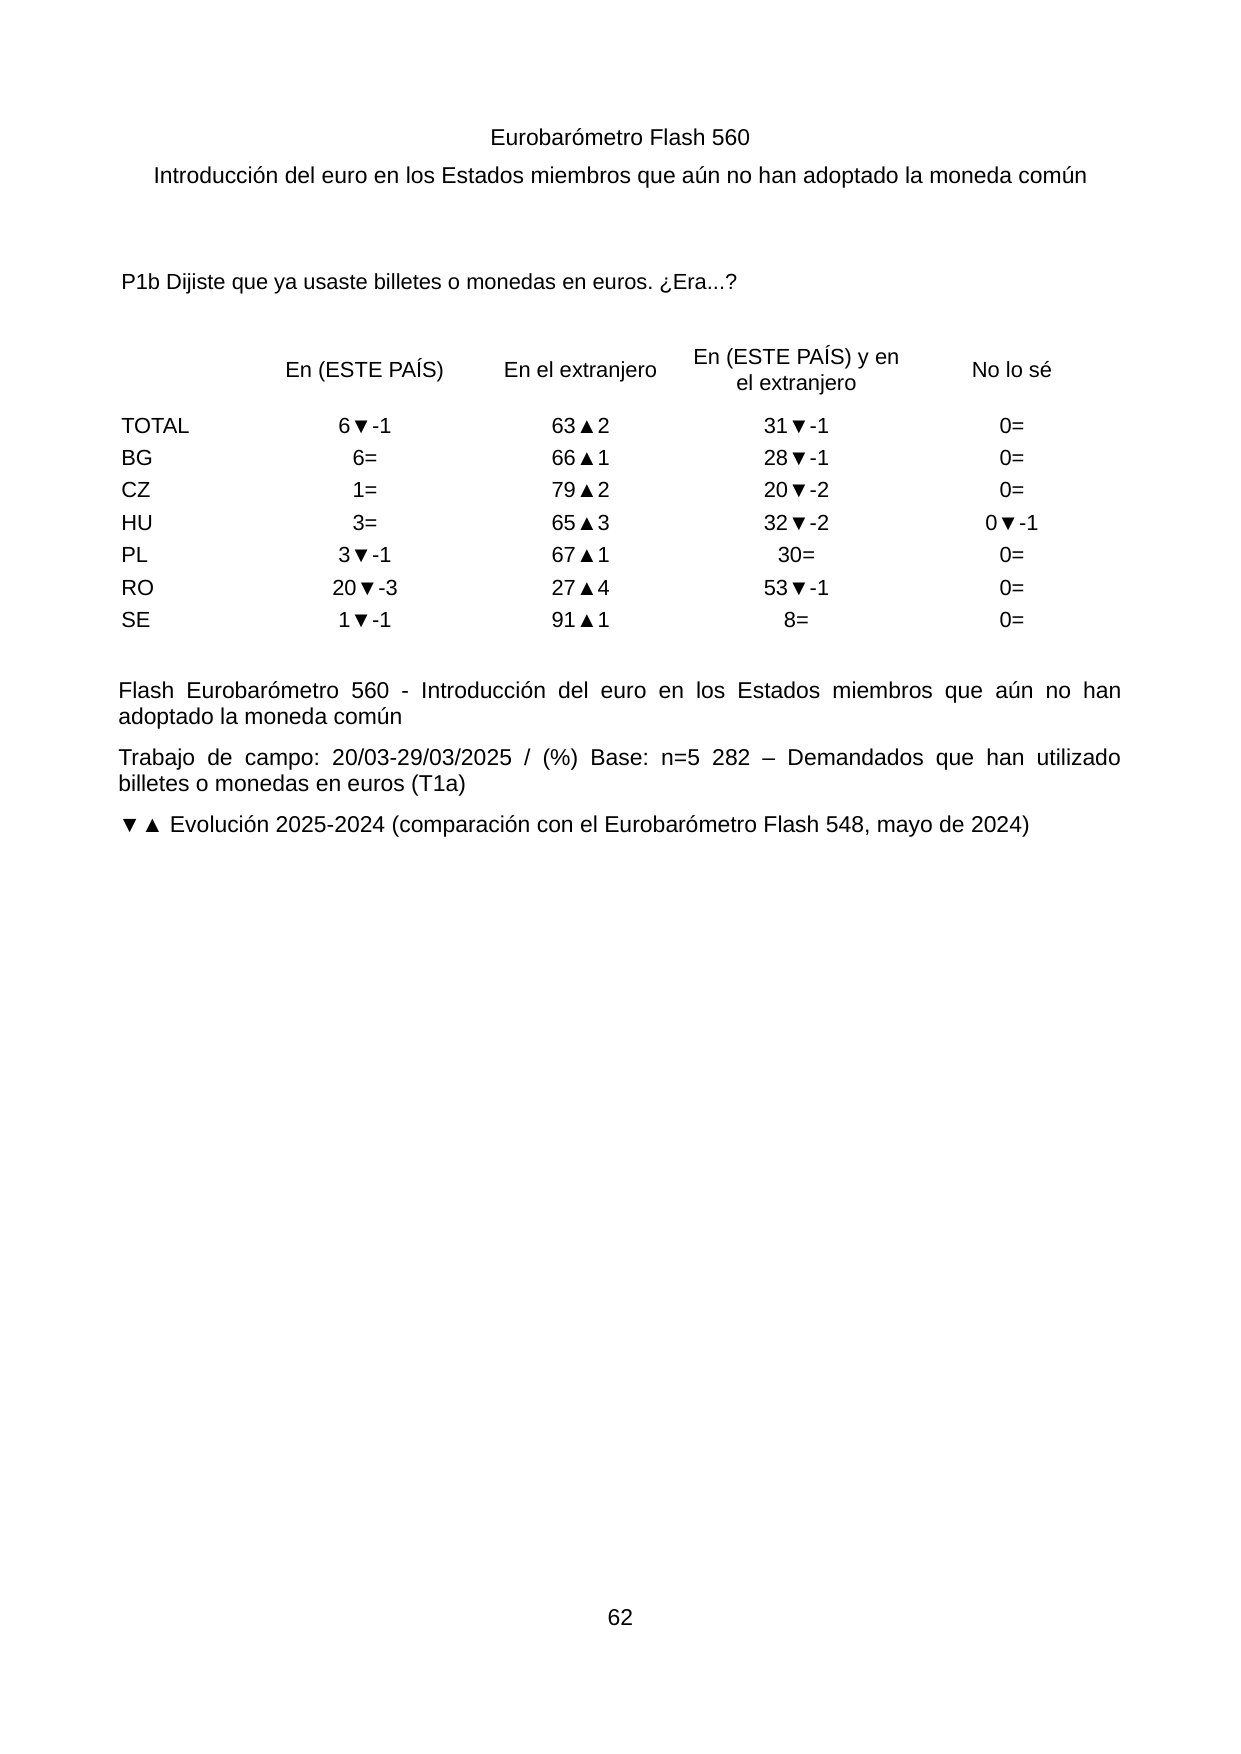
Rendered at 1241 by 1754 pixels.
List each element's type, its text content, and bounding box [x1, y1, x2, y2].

table_cell No lo sé [904, 330, 1120, 409]
table_cell [257, 298, 472, 330]
table_cell En (ESTE PAÍS) y en el extranjero [688, 330, 904, 409]
table_cell 65▲3 [473, 506, 688, 539]
table_cell 53▼-1 [688, 571, 904, 603]
table_cell 63▲2 [473, 409, 688, 441]
table_cell PL [118, 539, 257, 571]
table_cell 0= [904, 571, 1120, 603]
table_cell 0= [904, 441, 1120, 474]
table_cell CZ [118, 474, 257, 506]
table_cell 3▼-1 [257, 539, 472, 571]
table_cell 66▲1 [473, 441, 688, 474]
table_cell 0= [904, 474, 1120, 506]
table_cell [904, 298, 1120, 330]
table_cell 32▼-2 [688, 506, 904, 539]
table_cell BG [118, 441, 257, 474]
table_cell 27▲4 [473, 571, 688, 603]
table_cell 91▲1 [473, 604, 688, 636]
table_cell [118, 298, 257, 330]
text Flash Eurobarómetro 560 - Introducción del euro en los Estados miembros que aún no han adoptado la moneda común [118, 677, 1122, 729]
table_cell 28▼-1 [688, 441, 904, 474]
table_cell 79▲2 [473, 474, 688, 506]
table_cell En (ESTE PAÍS) [257, 330, 472, 409]
table_cell 0= [904, 539, 1120, 571]
table_cell 30= [688, 539, 904, 571]
table_cell 0= [904, 604, 1120, 636]
table_cell En el extranjero [473, 330, 688, 409]
table_cell SE [118, 604, 257, 636]
table_cell 31▼-1 [688, 409, 904, 441]
table_cell 20▼-3 [257, 571, 472, 603]
table_cell 0= [904, 409, 1120, 441]
table_cell 6= [257, 441, 472, 474]
table_cell [118, 330, 257, 409]
table_cell [473, 298, 688, 330]
table_cell TOTAL [118, 409, 257, 441]
table_cell [688, 298, 904, 330]
table_cell 0▼-1 [904, 506, 1120, 539]
text Trabajo de campo: 20/03-29/03/2025 / (%) Base: n=5 282 – Demandados que han utilizado billetes o monedas en euros (T1a) [118, 744, 1122, 797]
table_cell 8= [688, 604, 904, 636]
table_cell 1= [257, 474, 472, 506]
table_cell 20▼-2 [688, 474, 904, 506]
table_cell 6▼-1 [257, 409, 472, 441]
table_cell RO [118, 571, 257, 603]
table_cell 67▲1 [473, 539, 688, 571]
table_cell 1▼-1 [257, 604, 472, 636]
table_cell 3= [257, 506, 472, 539]
table_header P1b Dijiste que ya usaste billetes o monedas en euros. ¿Era...? [118, 265, 1120, 297]
text ▼▲ Evolución 2025-2024 (comparación con el Eurobarómetro Flash 548, mayo de 2024) [118, 811, 1122, 838]
table_cell HU [118, 506, 257, 539]
